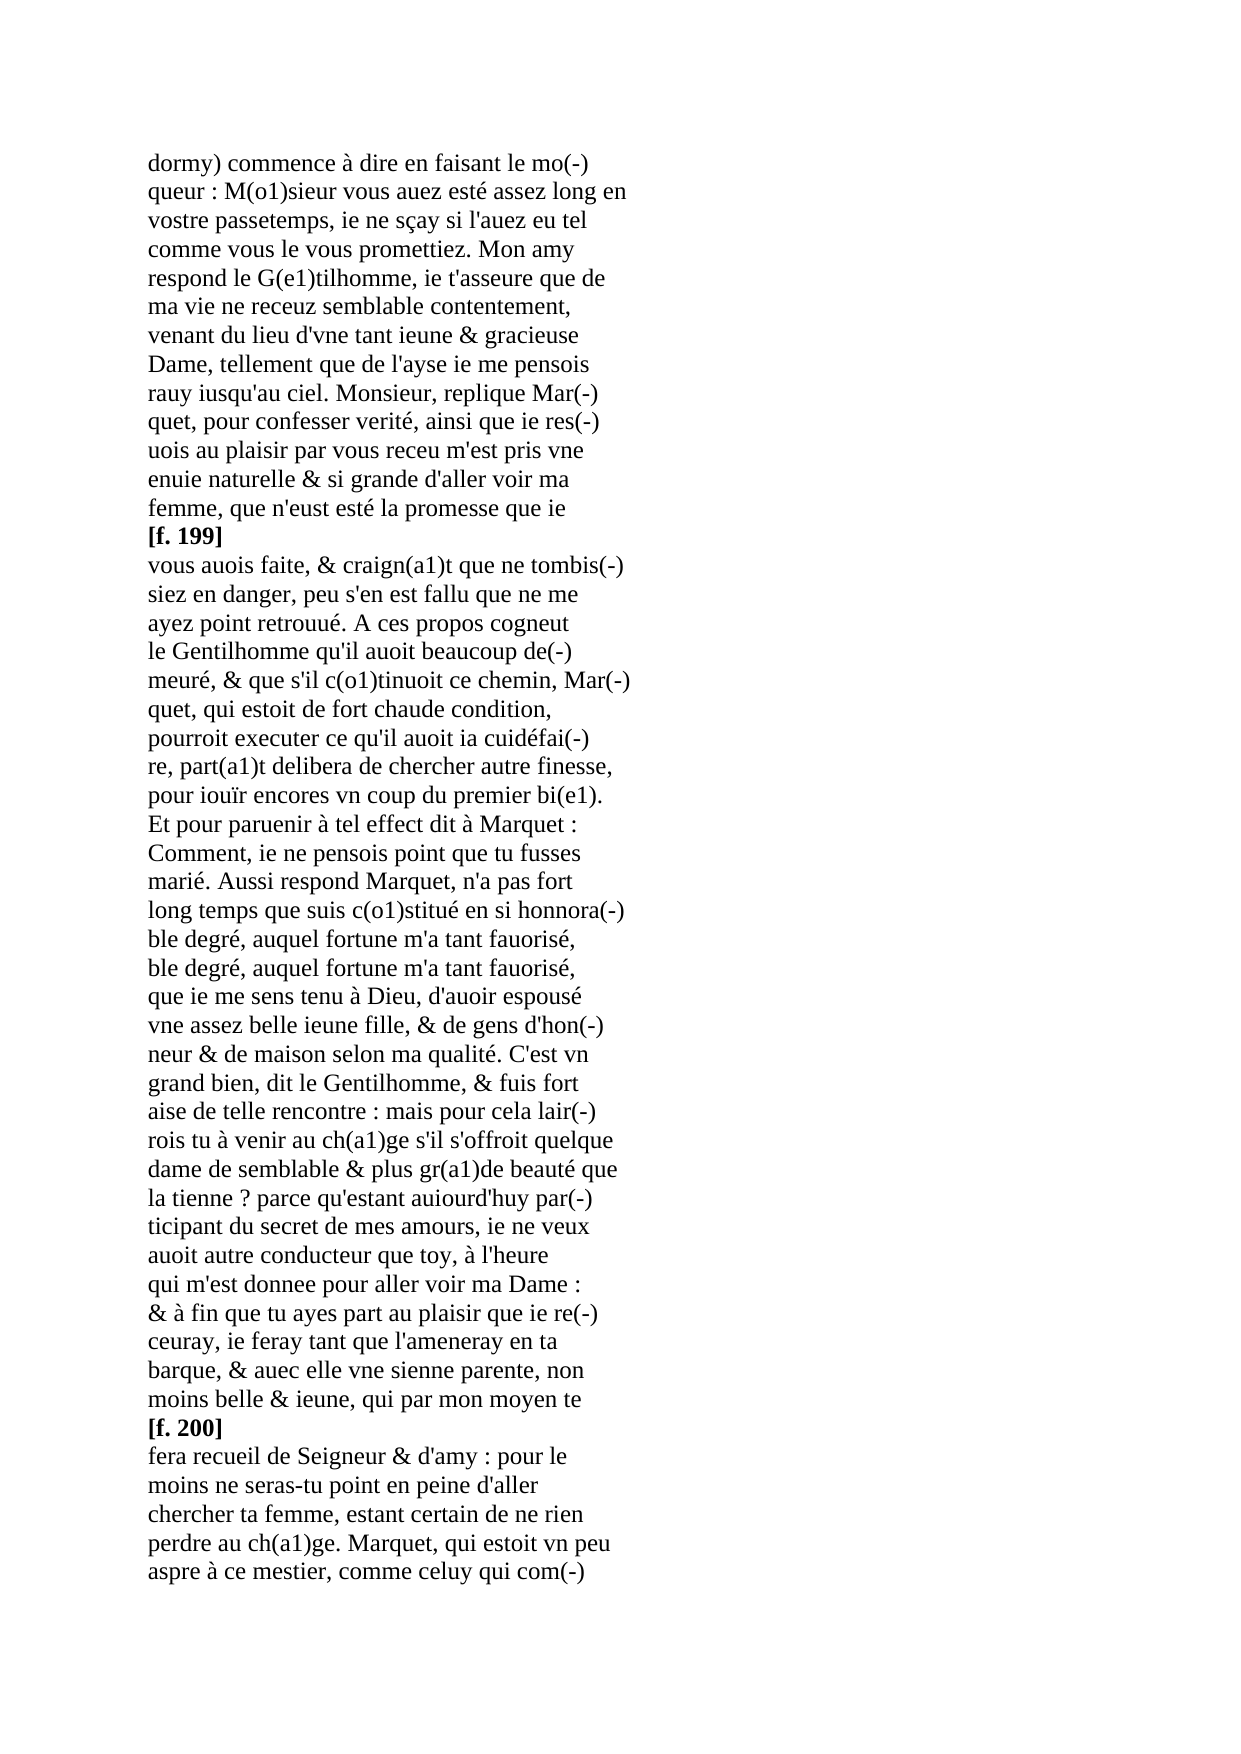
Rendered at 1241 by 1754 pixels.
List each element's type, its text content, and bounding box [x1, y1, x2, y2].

text dormy) commence à dire en faisant le mo(-) queur : M(o1)sieur vous auez esté assez long en vostre passetemps, ie ne sçay si l'auez eu tel comme vous le vous promettiez. Mon amy respond le G(e1)tilhomme, ie t'asseure que de ma vie ne receuz semblable contentement, venant du lieu d'vne tant ieune & gracieuse Dame, tellement que de l'ayse ie me pensois rauy iusqu'au ciel. Monsieur, replique Mar(-) quet, pour confesser verité, ainsi que ie res(-) uois au plaisir par vous receu m'est pris vne enuie naturelle & si grande d'aller voir ma femme, que n'eust esté la promesse que ie [f. 199] vous auois faite, & craign(a1)t que ne tombis(-) siez en danger, peu s'en est fallu que ne me ayez point retrouué. A ces propos cogneut le Gentilhomme qu'il auoit beaucoup de(-) meuré, & que s'il c(o1)tinuoit ce chemin, Mar(-) quet, qui estoit de fort chaude condition, pourroit executer ce qu'il auoit ia cuidéfai(-) re, part(a1)t delibera de chercher autre finesse, pour iouïr encores vn coup du premier bi(e1). Et pour paruenir à tel effect dit à Marquet : Comment, ie ne pensois point que tu fusses marié. Aussi respond Marquet, n'a pas fort long temps que suis c(o1)stitué en si honnora(-) ble degré, auquel fortune m'a tant fauorisé, ble degré, auquel fortune m'a tant fauorisé, que ie me sens tenu à Dieu, d'auoir espousé vne assez belle ieune fille, & de gens d'hon(-) neur & de maison selon ma qualité. C'est vn grand bien, dit le Gentilhomme, & fuis fort aise de telle rencontre : mais pour cela lair(-) rois tu à venir au ch(a1)ge s'il s'offroit quelque dame de semblable & plus gr(a1)de beauté que la tienne ? parce qu'estant auiourd'huy par(-) ticipant du secret de mes amours, ie ne veux auoit autre conducteur que toy, à l'heure qui m'est donnee pour aller voir ma Dame : & à fin que tu ayes part au plaisir que ie re(-) ceuray, ie feray tant que l'ameneray en ta barque, & auec elle vne sienne parente, non moins belle & ieune, qui par mon moyen te [f. 200] fera recueil de Seigneur & d'amy : pour le moins ne seras-tu point en peine d'aller chercher ta femme, estant certain de ne rien perdre au ch(a1)ge. Marquet, qui estoit vn peu aspre à ce mestier, comme celuy qui com(-) [148, 148, 1093, 1585]
